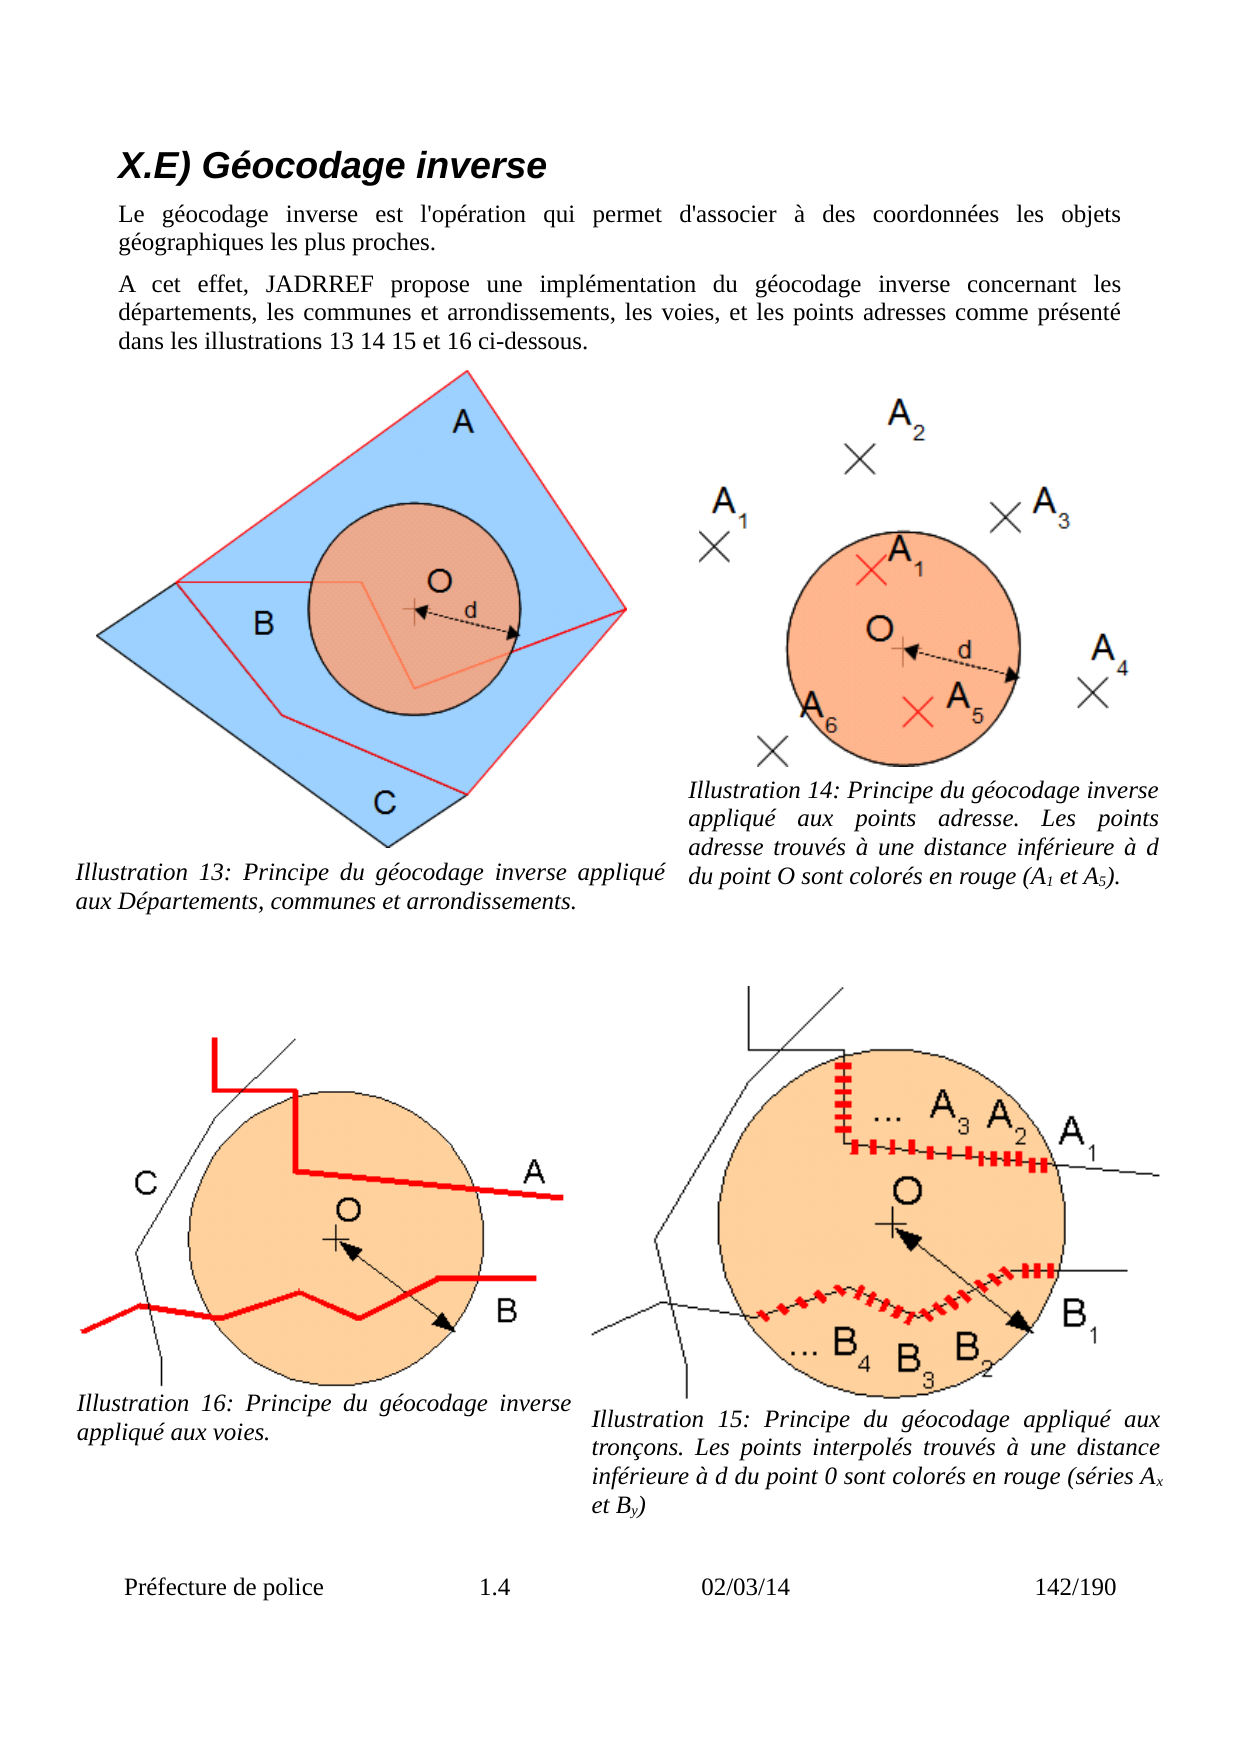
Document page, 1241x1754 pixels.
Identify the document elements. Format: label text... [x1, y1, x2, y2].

picture [591, 986, 1163, 1404]
picture [699, 385, 1166, 767]
subtitle Géocodage inverse [118, 143, 1122, 186]
text Le géocodage inverse est l'opération qui permet d'associer à des coordonnées les objets géographiques les plus proches. [118, 199, 1122, 256]
picture [96, 370, 627, 848]
text Illustration 15: Principe du géocodage appliqué aux tronçons. Les points interpolés trouvés à une distance inférieure à d du point 0 sont colorés en rouge (séries Ax et By) [591, 1404, 1163, 1519]
text Illustration 16: Principe du géocodage inverse appliqué aux voies. [77, 1389, 574, 1446]
text Illustration 14: Principe du géocodage inverse appliqué aux points adresse. Les points adresse trouvés à une distance inférieure à d du point O sont colorés en rouge (A1 et A5). [688, 775, 1161, 890]
text A cet effet, JADRREF propose une implémentation du géocodage inverse concernant les départements, les communes et arrondissements, les voies, et les points adresses comme présenté dans les illustrations 13 14 15 et 16 ci-dessous. [118, 269, 1122, 355]
picture [76, 1032, 572, 1389]
text Illustration 13: Principe du géocodage inverse appliqué aux Départements, communes et arrondissements. [75, 857, 668, 915]
